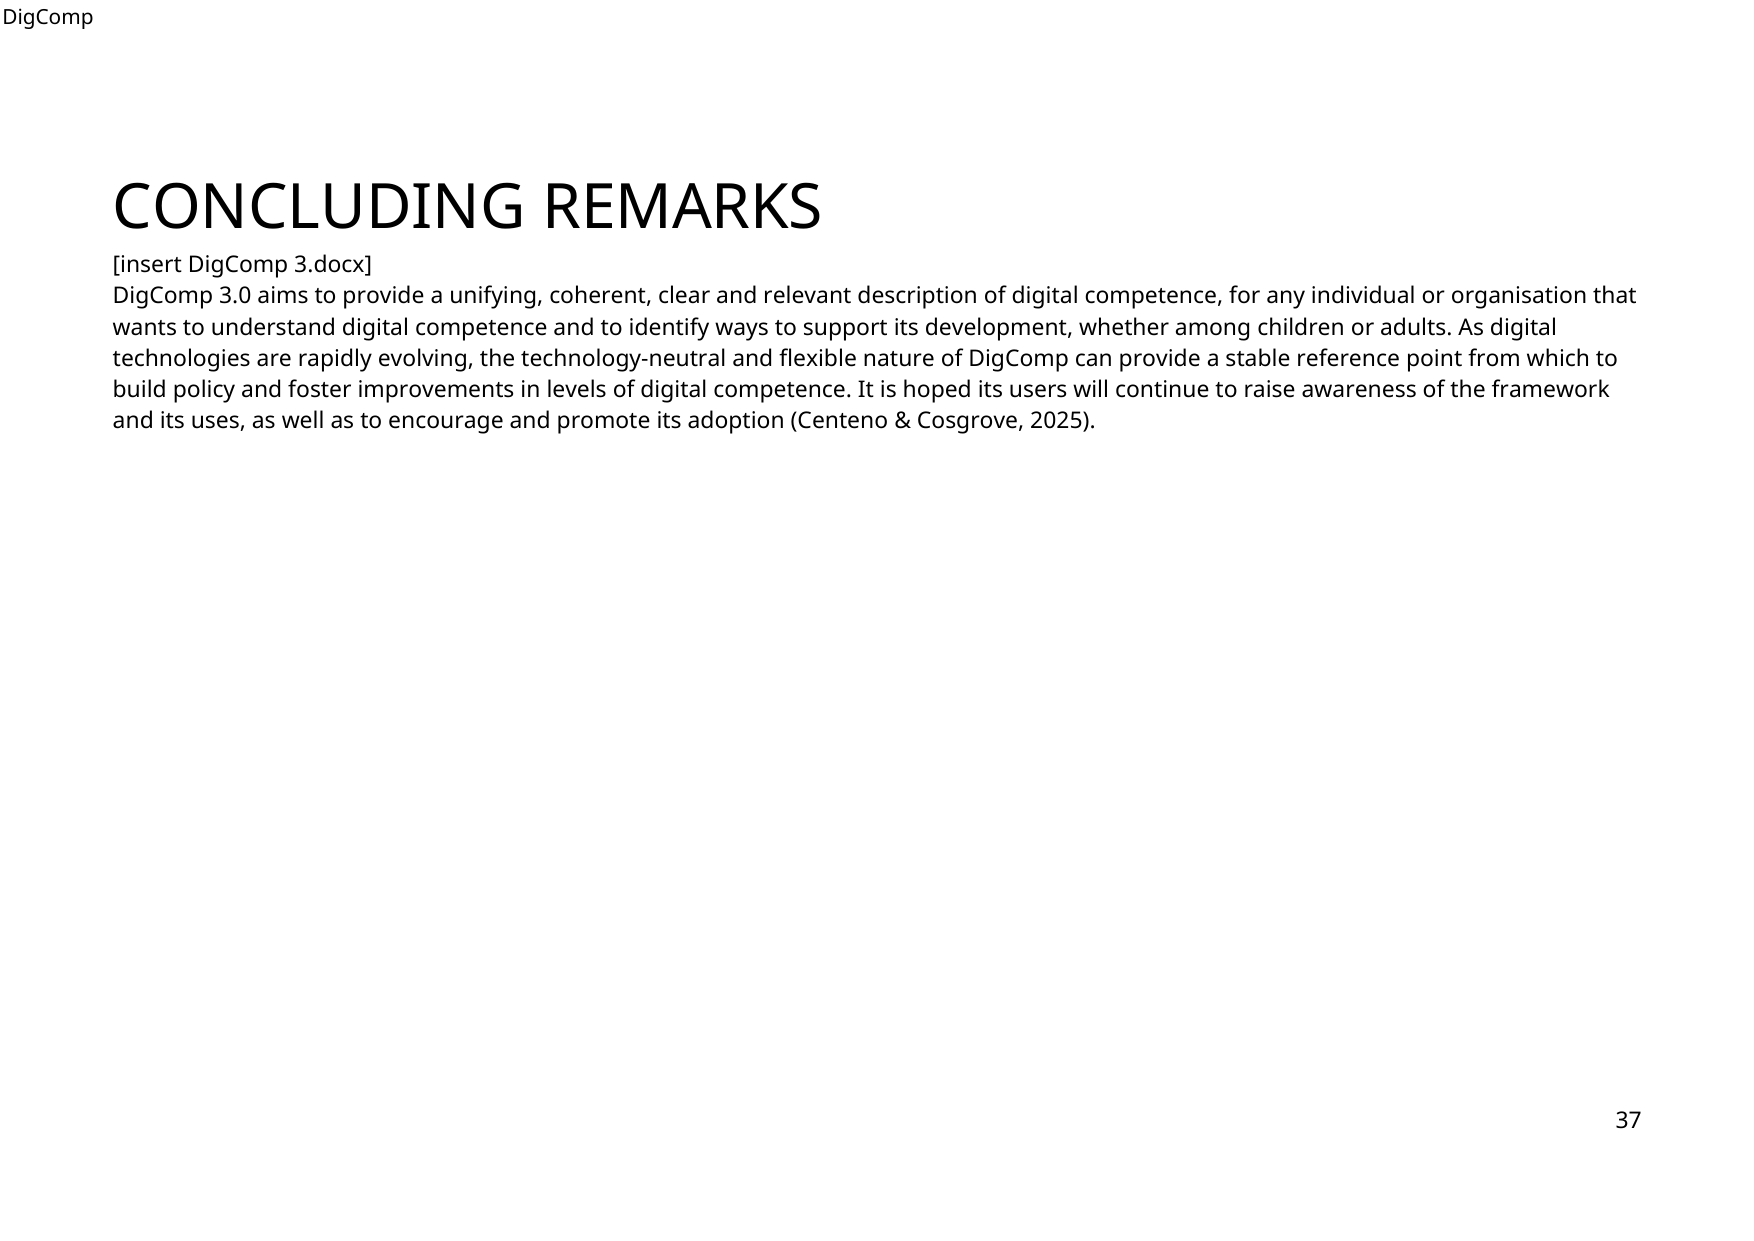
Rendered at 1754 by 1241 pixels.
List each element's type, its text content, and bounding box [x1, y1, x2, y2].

subtitle CONCLUDING REMARKS [112, 162, 1641, 247]
text [insert DigComp 3.docx] [112, 248, 1641, 279]
text DigComp 3.0 aims to provide a unifying, coherent, clear and relevant description of digital competence, for any individual or organisation that wants to understand digital competence and to identify ways to support its development, whether among children or adults. As digital technologies are rapidly evolving, the technology-neutral and flexible nature of DigComp can provide a stable reference point from which to build policy and foster improvements in levels of digital competence. It is hoped its users will continue to raise awareness of the framework and its uses, as well as to encourage and promote its adoption (Centeno & Cosgrove, 2025). [112, 279, 1641, 436]
